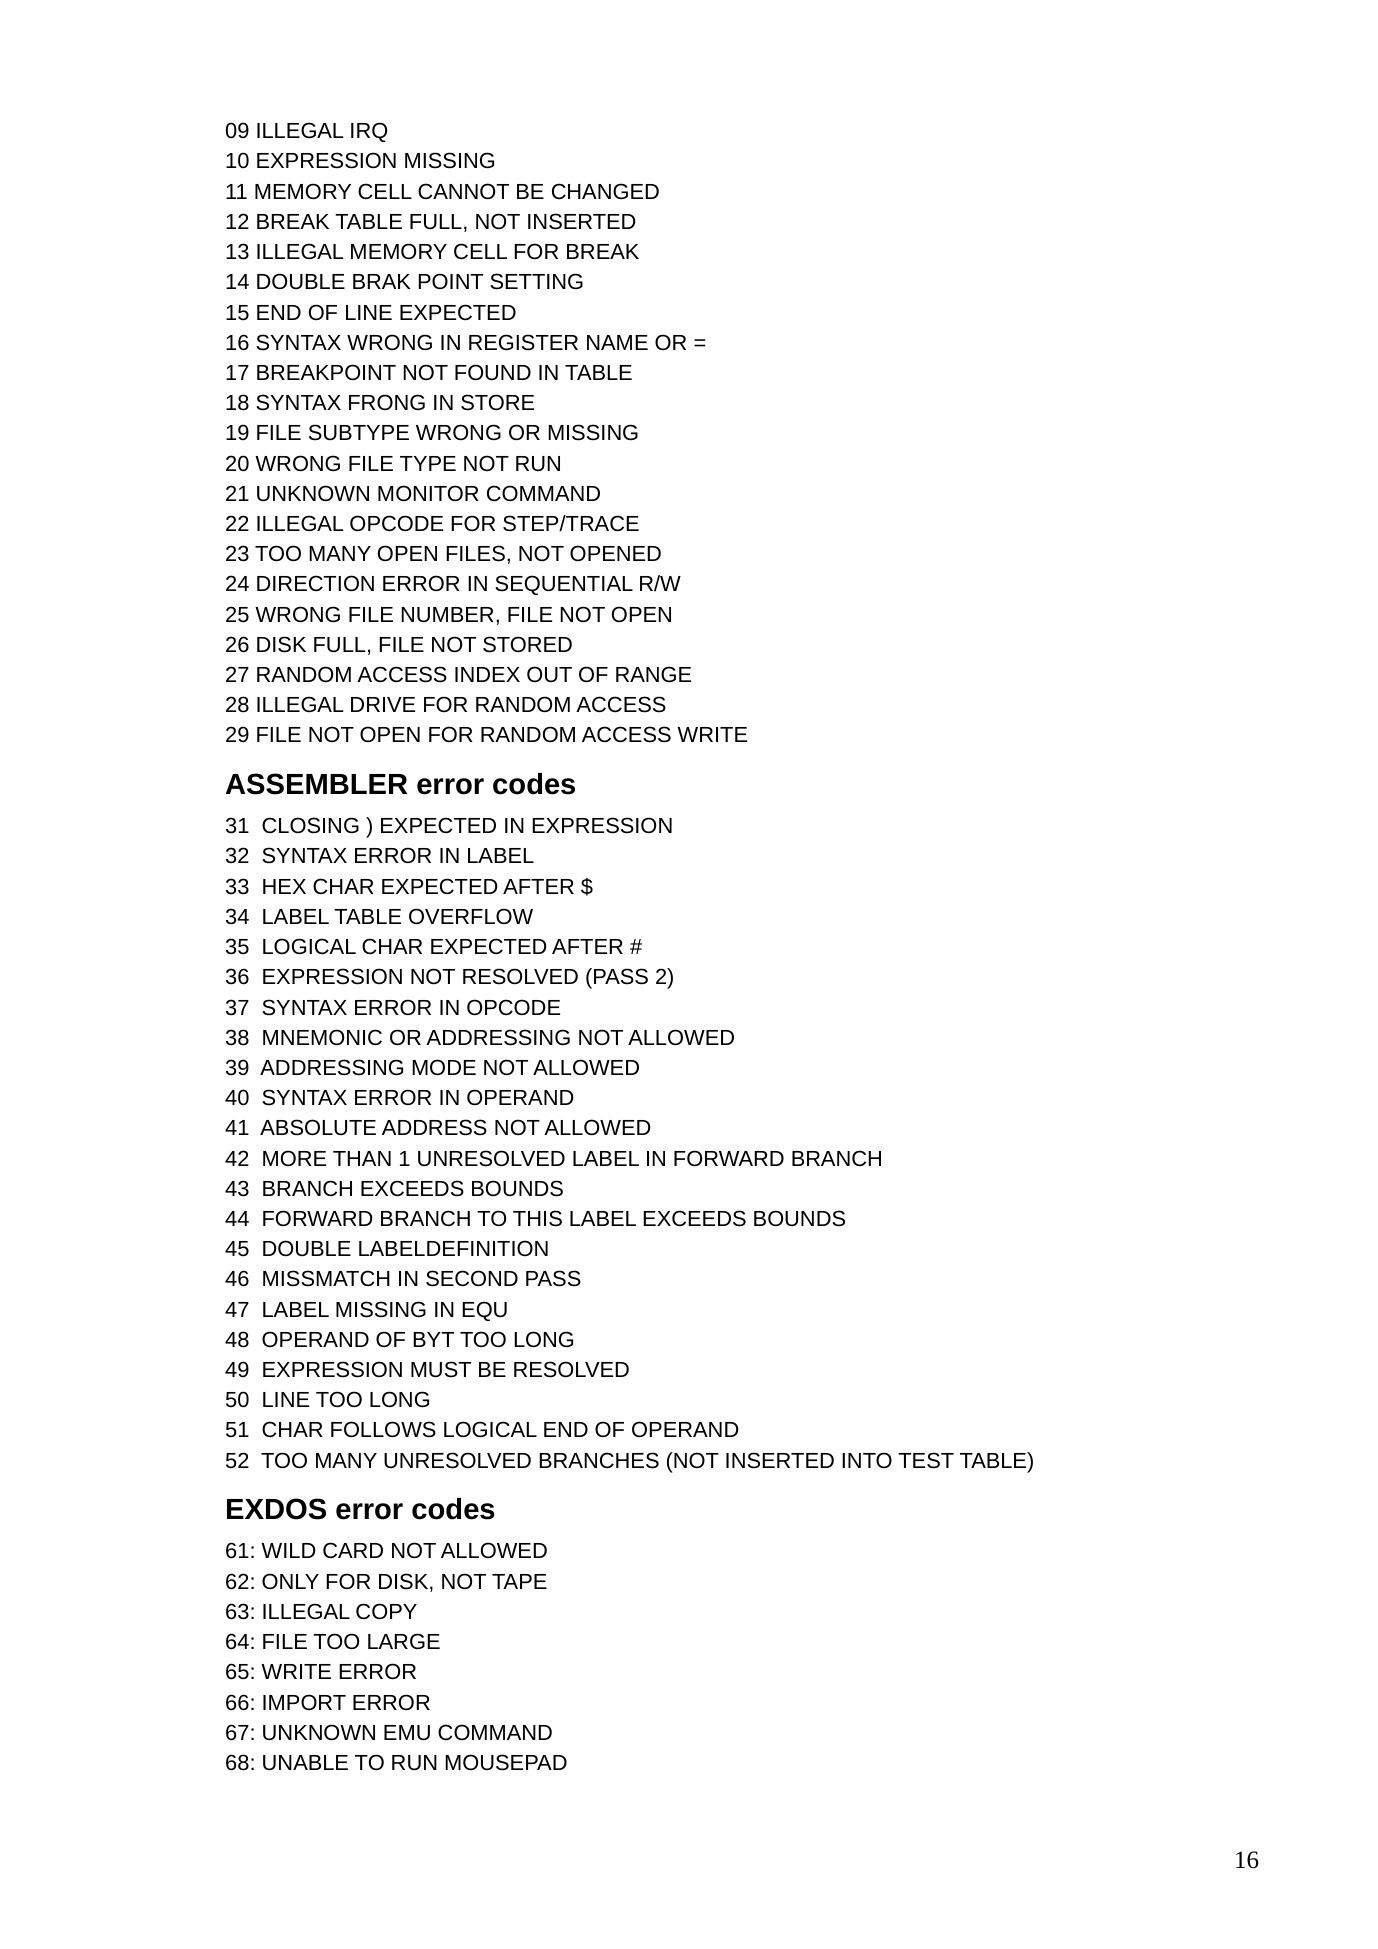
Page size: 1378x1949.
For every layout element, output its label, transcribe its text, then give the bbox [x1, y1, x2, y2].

text 31 CLOSING ) EXPECTED IN EXPRESSION 32 SYNTAX ERROR IN LABEL 33 HEX CHAR EXPECTED AFTER $ 34 LABEL TABLE OVERFLOW 35 LOGICAL CHAR EXPECTED AFTER # 36 EXPRESSION NOT RESOLVED (PASS 2) 37 SYNTAX ERROR IN OPCODE 38 MNEMONIC OR ADDRESSING NOT ALLOWED 39 ADDRESSING MODE NOT ALLOWED 40 SYNTAX ERROR IN OPERAND 41 ABSOLUTE ADDRESS NOT ALLOWED 42 MORE THAN 1 UNRESOLVED LABEL IN FORWARD BRANCH 43 BRANCH EXCEEDS BOUNDS 44 FORWARD BRANCH TO THIS LABEL EXCEEDS BOUNDS 45 DOUBLE LABELDEFINITION 46 MISSMATCH IN SECOND PASS 47 LABEL MISSING IN EQU 48 OPERAND OF BYT TOO LONG 49 EXPRESSION MUST BE RESOLVED 50 LINE TOO LONG 51 CHAR FOLLOWS LOGICAL END OF OPERAND 52 TOO MANY UNRESOLVED BRANCHES (NOT INSERTED INTO TEST TABLE) [225, 813, 1259, 1473]
subtitle EXDOS error codes [225, 1492, 1259, 1526]
subtitle ASSEMBLER error codes [225, 767, 1259, 801]
text 61: WILD CARD NOT ALLOWED 62: ONLY FOR DISK, NOT TAPE 63: ILLEGAL COPY 64: FILE TOO LARGE 65: WRITE ERROR 66: IMPORT ERROR 67: UNKNOWN EMU COMMAND 68: UNABLE TO RUN MOUSEPAD [225, 1538, 1259, 1775]
text 09 ILLEGAL IRQ 10 EXPRESSION MISSING 11 MEMORY CELL CANNOT BE CHANGED 12 BREAK TABLE FULL, NOT INSERTED 13 ILLEGAL MEMORY CELL FOR BREAK 14 DOUBLE BRAK POINT SETTING 15 END OF LINE EXPECTED 16 SYNTAX WRONG IN REGISTER NAME OR = 17 BREAKPOINT NOT FOUND IN TABLE 18 SYNTAX FRONG IN STORE 19 FILE SUBTYPE WRONG OR MISSING 20 WRONG FILE TYPE NOT RUN 21 UNKNOWN MONITOR COMMAND 22 ILLEGAL OPCODE FOR STEP/TRACE 23 TOO MANY OPEN FILES, NOT OPENED 24 DIRECTION ERROR IN SEQUENTIAL R/W 25 WRONG FILE NUMBER, FILE NOT OPEN 26 DISK FULL, FILE NOT STORED 27 RANDOM ACCESS INDEX OUT OF RANGE 28 ILLEGAL DRIVE FOR RANDOM ACCESS 29 FILE NOT OPEN FOR RANDOM ACCESS WRITE [225, 118, 1259, 747]
